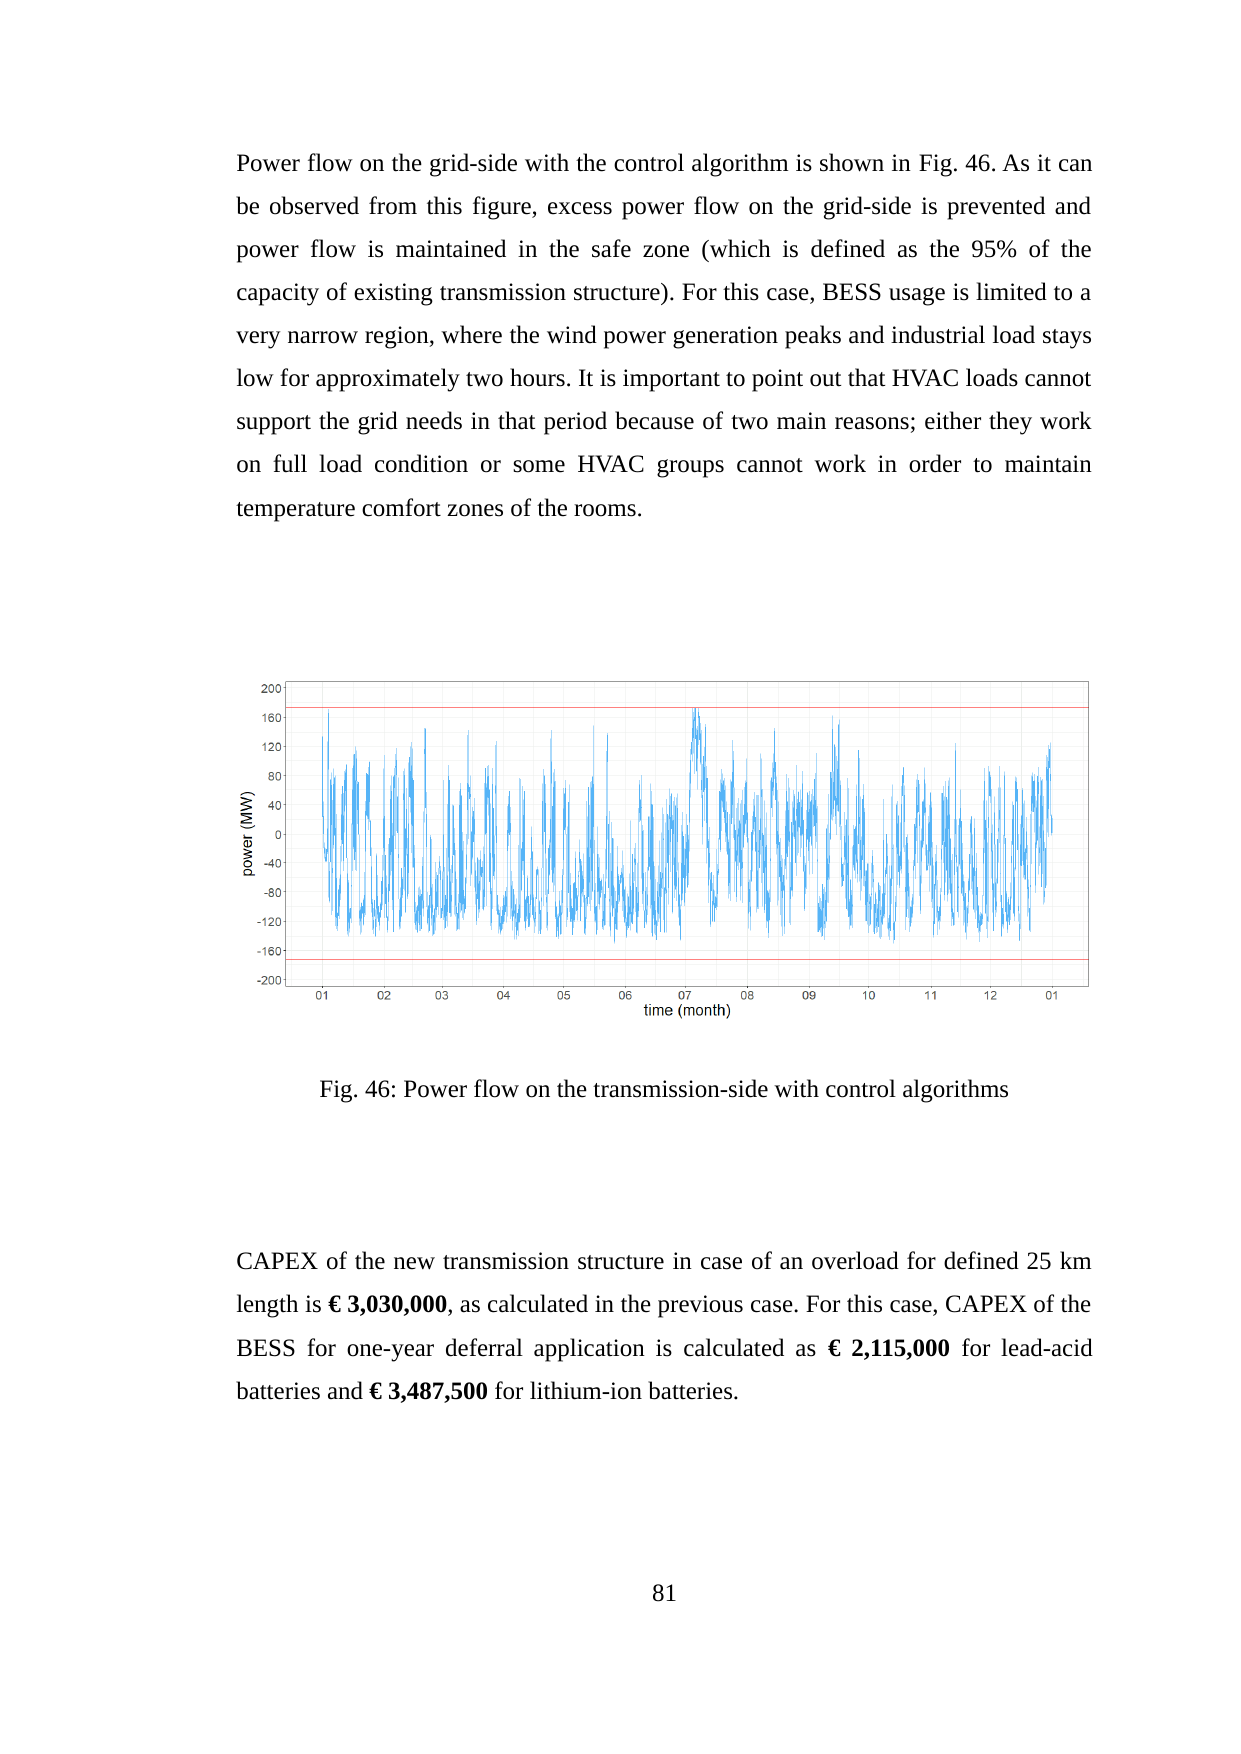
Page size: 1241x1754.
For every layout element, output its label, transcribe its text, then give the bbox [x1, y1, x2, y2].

text Fig. 46: Power flow on the transmission-side with control algorithms [236, 1074, 1093, 1103]
picture [236, 677, 1093, 1021]
text CAPEX of the new transmission structure in case of an overload for defined 25 km length is € 3,030,000, as calculated in the previous case. For this case, CAPEX of the BESS for one-year deferral application is calculated as € 2,115,000 for lead-acid batteries and € 3,487,500 for lithium-ion batteries. [236, 1246, 1093, 1404]
text Power flow on the grid-side with the control algorithm is shown in Fig. 46. As it can be observed from this figure, excess power flow on the grid-side is prevented and power flow is maintained in the safe zone (which is defined as the 95% of the capacity of existing transmission structure). For this case, BESS usage is limited to a very narrow region, where the wind power generation peaks and industrial load stays low for approximately two hours. It is important to point out that HVAC loads cannot support the grid needs in that period because of two main reasons; either they work on full load condition or some HVAC groups cannot work in order to maintain temperature comfort zones of the rooms. [236, 148, 1093, 521]
